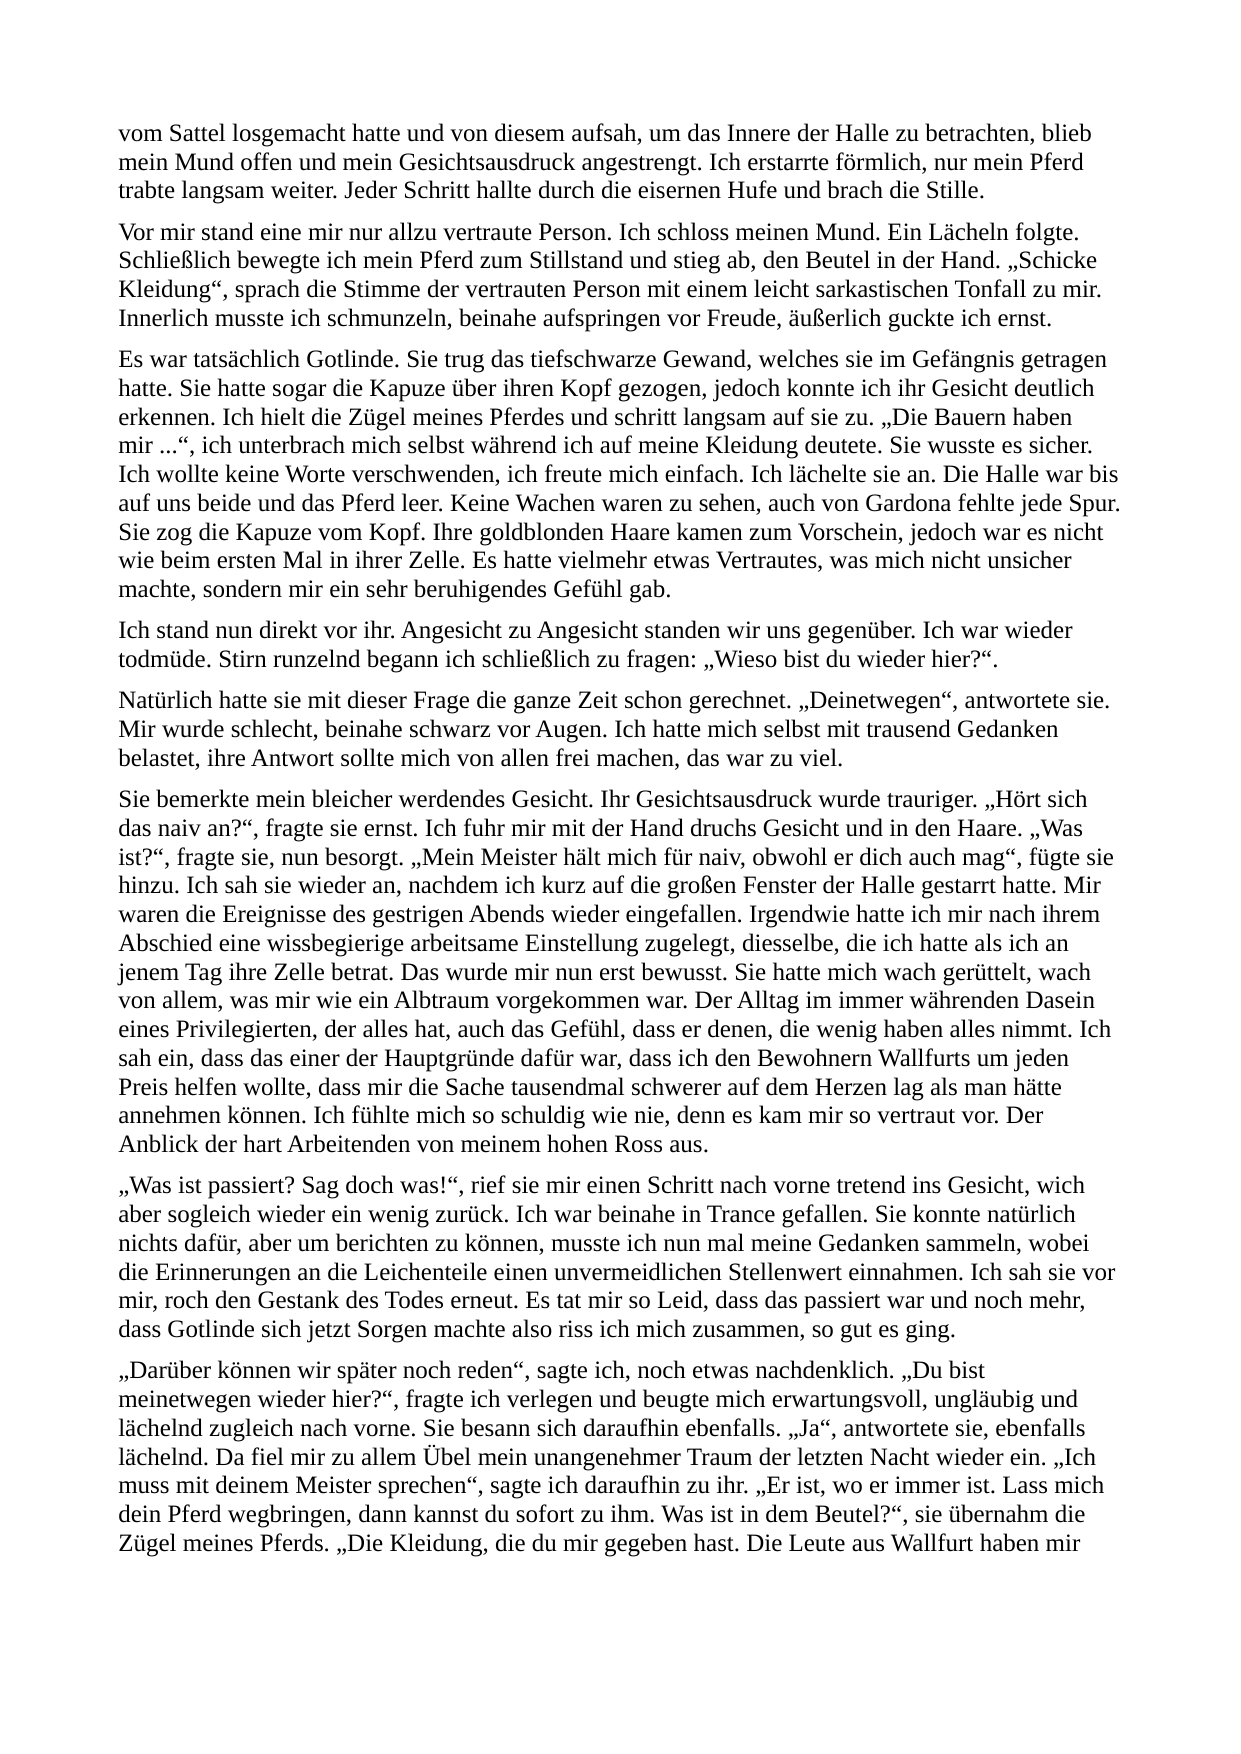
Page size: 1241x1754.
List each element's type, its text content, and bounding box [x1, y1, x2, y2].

text „Darüber können wir später noch reden“, sagte ich, noch etwas nachdenklich. „Du bist meinetwegen wieder hier?“, fragte ich verlegen und beugte mich erwartungsvoll, ungläubig und lächelnd zugleich nach vorne. Sie besann sich daraufhin ebenfalls. „Ja“, antwortete sie, ebenfalls lächelnd. Da fiel mir zu allem Übel mein unangenehmer Traum der letzten Nacht wieder ein. „Ich muss mit deinem Meister sprechen“, sagte ich daraufhin zu ihr. „Er ist, wo er immer ist. Lass mich dein Pferd wegbringen, dann kannst du sofort zu ihm. Was ist in dem Beutel?“, sie übernahm die Zügel meines Pferds. „Die Kleidung, die du mir gegeben hast. Die Leute aus Wallfurt haben mir [118, 1356, 1122, 1557]
text Ich stand nun direkt vor ihr. Angesicht zu Angesicht standen wir uns gegenüber. Ich war wieder todmüde. Stirn runzelnd begann ich schließlich zu fragen: „Wieso bist du wieder hier?“. [118, 616, 1122, 673]
text vom Sattel losgemacht hatte und von diesem aufsah, um das Innere der Halle zu betrachten, blieb mein Mund offen und mein Gesichtsausdruck angestrengt. Ich erstarrte förmlich, nur mein Pferd trabte langsam weiter. Jeder Schritt hallte durch die eisernen Hufe und brach die Stille. [118, 118, 1122, 204]
text Es war tatsächlich Gotlinde. Sie trug das tiefschwarze Gewand, welches sie im Gefängnis getragen hatte. Sie hatte sogar die Kapuze über ihren Kopf gezogen, jedoch konnte ich ihr Gesicht deutlich erkennen. Ich hielt die Zügel meines Pferdes und schritt langsam auf sie zu. „Die Bauern haben mir ...“, ich unterbrach mich selbst während ich auf meine Kleidung deutete. Sie wusste es sicher. Ich wollte keine Worte verschwenden, ich freute mich einfach. Ich lächelte sie an. Die Halle war bis auf uns beide und das Pferd leer. Keine Wachen waren zu sehen, auch von Gardona fehlte jede Spur. Sie zog die Kapuze vom Kopf. Ihre goldblonden Haare kamen zum Vorschein, jedoch war es nicht wie beim ersten Mal in ihrer Zelle. Es hatte vielmehr etwas Vertrautes, was mich nicht unsicher machte, sondern mir ein sehr beruhigendes Gefühl gab. [118, 344, 1122, 603]
text Vor mir stand eine mir nur allzu vertraute Person. Ich schloss meinen Mund. Ein Lächeln folgte. Schließlich bewegte ich mein Pferd zum Stillstand und stieg ab, den Beutel in der Hand. „Schicke Kleidung“, sprach die Stimme der vertrauten Person mit einem leicht sarkastischen Tonfall zu mir. Innerlich musste ich schmunzeln, beinahe aufspringen vor Freude, äußerlich guckte ich ernst. [118, 217, 1122, 332]
text Sie bemerkte mein bleicher werdendes Gesicht. Ihr Gesichtsausdruck wurde trauriger. „Hört sich das naiv an?“, fragte sie ernst. Ich fuhr mir mit der Hand druchs Gesicht und in den Haare. „Was ist?“, fragte sie, nun besorgt. „Mein Meister hält mich für naiv, obwohl er dich auch mag“, fügte sie hinzu. Ich sah sie wieder an, nachdem ich kurz auf die großen Fenster der Halle gestarrt hatte. Mir waren die Ereignisse des gestrigen Abends wieder eingefallen. Irgendwie hatte ich mir nach ihrem Abschied eine wissbegierige arbeitsame Einstellung zugelegt, diesselbe, die ich hatte als ich an jenem Tag ihre Zelle betrat. Das wurde mir nun erst bewusst. Sie hatte mich wach gerüttelt, wach von allem, was mir wie ein Albtraum vorgekommen war. Der Alltag im immer währenden Dasein eines Privilegierten, der alles hat, auch das Gefühl, dass er denen, die wenig haben alles nimmt. Ich sah ein, dass das einer der Hauptgründe dafür war, dass ich den Bewohnern Wallfurts um jeden Preis helfen wollte, dass mir die Sache tausendmal schwerer auf dem Herzen lag als man hätte annehmen können. Ich fühlte mich so schuldig wie nie, denn es kam mir so vertraut vor. Der Anblick der hart Arbeitenden von meinem hohen Ross aus. [118, 784, 1122, 1158]
text „Was ist passiert? Sag doch was!“, rief sie mir einen Schritt nach vorne tretend ins Gesicht, wich aber sogleich wieder ein wenig zurück. Ich war beinahe in Trance gefallen. Sie konnte natürlich nichts dafür, aber um berichten zu können, musste ich nun mal meine Gedanken sammeln, wobei die Erinnerungen an die Leichenteile einen unvermeidlichen Stellenwert einnahmen. Ich sah sie vor mir, roch den Gestank des Todes erneut. Es tat mir so Leid, dass das passiert war und noch mehr, dass Gotlinde sich jetzt Sorgen machte also riss ich mich zusammen, so gut es ging. [118, 1171, 1122, 1343]
text Natürlich hatte sie mit dieser Frage die ganze Zeit schon gerechnet. „Deinetwegen“, antwortete sie. Mir wurde schlecht, beinahe schwarz vor Augen. Ich hatte mich selbst mit trausend Gedanken belastet, ihre Antwort sollte mich von allen frei machen, das war zu viel. [118, 686, 1122, 772]
